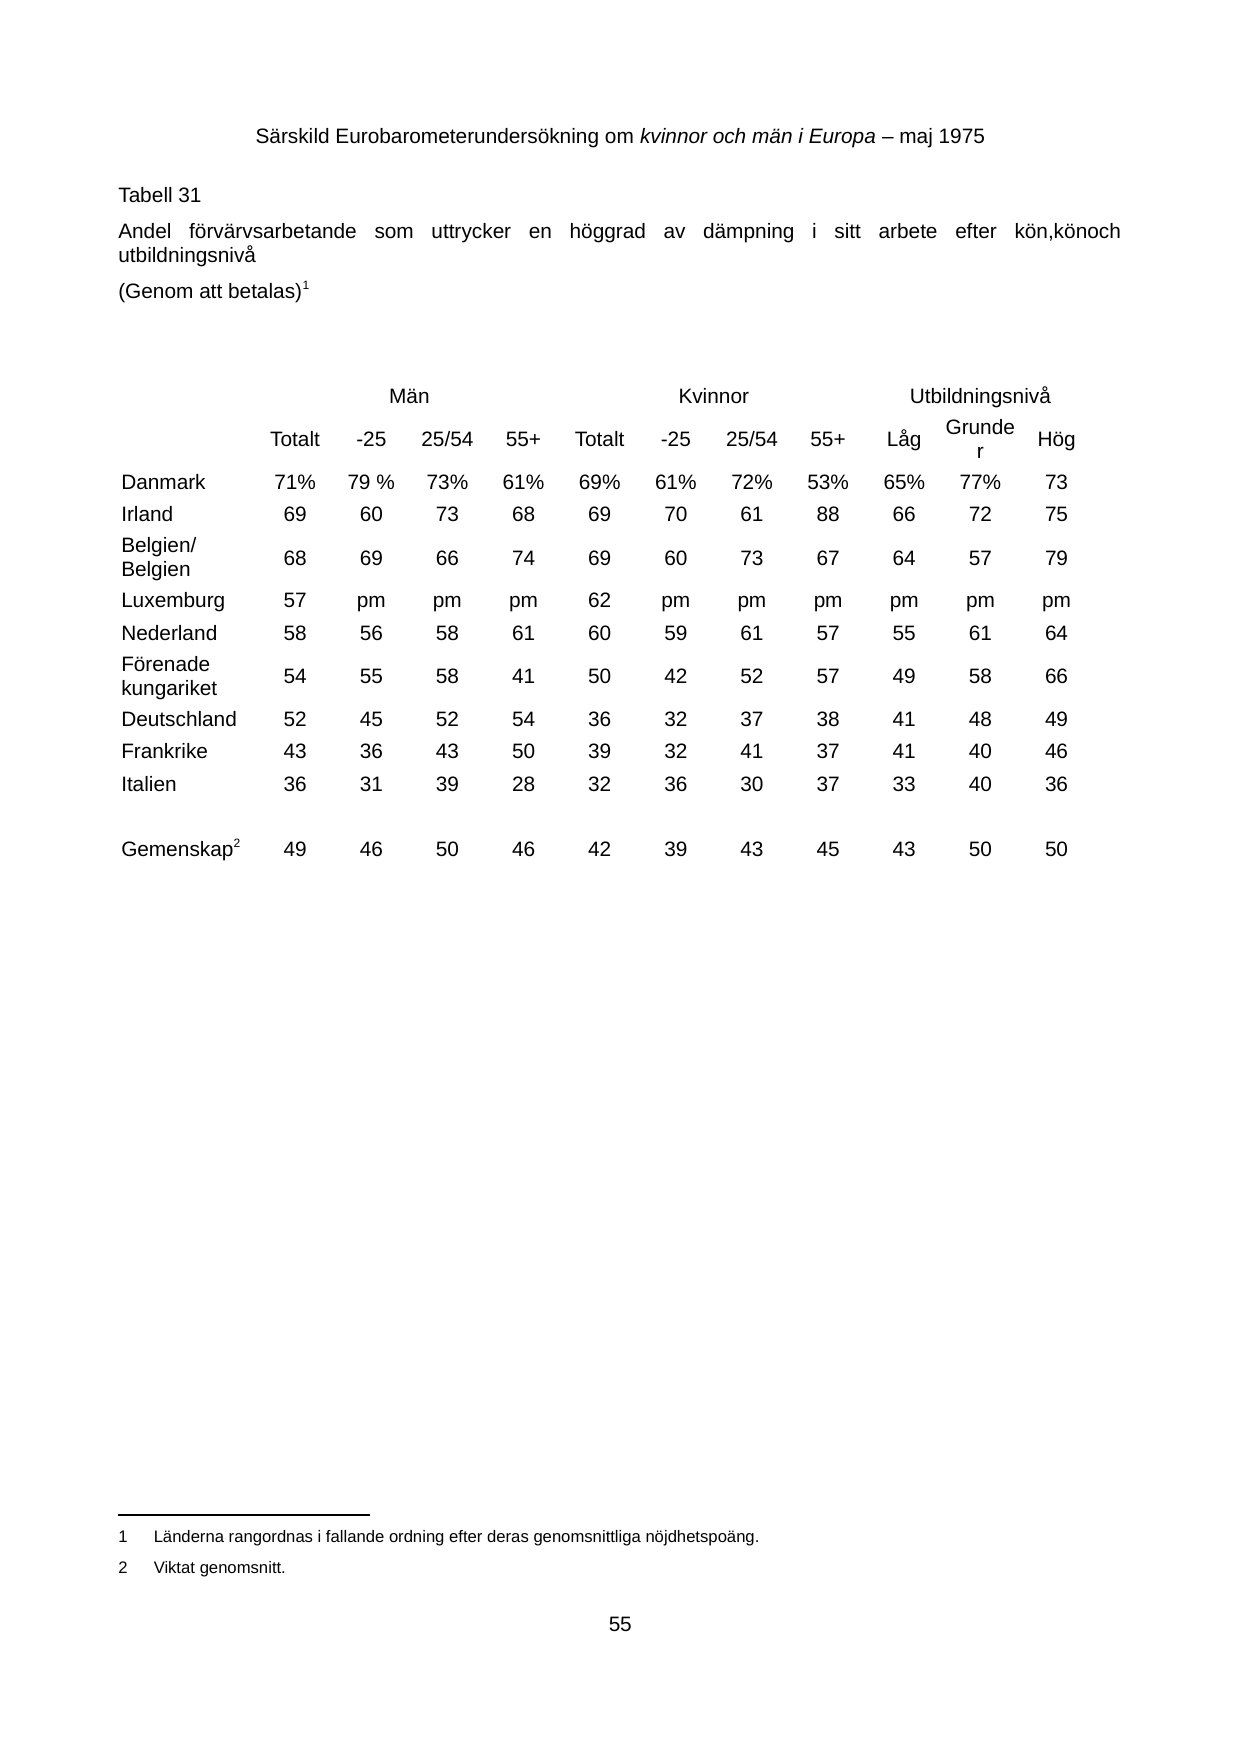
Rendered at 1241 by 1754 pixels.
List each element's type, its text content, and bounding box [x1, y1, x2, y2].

table_cell [561, 800, 637, 832]
text Länderna rangordnas i fallande ordning efter deras genomsnittliga nöjdhetspoäng. [118, 1527, 1122, 1546]
table_cell 41 [866, 735, 942, 767]
table_cell 45 [790, 832, 866, 865]
table_cell 56 [333, 617, 409, 649]
table_cell 39 [638, 832, 714, 865]
table_cell 72% [714, 466, 790, 498]
table_cell 28 [485, 768, 561, 800]
table_cell 62 [561, 584, 637, 617]
table_cell 45 [333, 703, 409, 735]
table_cell 41 [714, 735, 790, 767]
table_cell 49 [1018, 703, 1094, 735]
table_cell 69 [561, 530, 637, 584]
table_cell Irland [118, 498, 257, 530]
table_cell pm [942, 584, 1018, 617]
table_cell 59 [638, 617, 714, 649]
table_cell Luxemburg [118, 584, 257, 617]
table_cell pm [638, 584, 714, 617]
table_cell 36 [333, 735, 409, 767]
table_cell [409, 800, 485, 832]
table_cell 49 [866, 649, 942, 703]
table_cell Förenade kungariket [118, 649, 257, 703]
table_cell 25/54 [409, 412, 485, 466]
table_cell 79 [1018, 530, 1094, 584]
table_cell 68 [485, 498, 561, 530]
table_header Utbildningsnivå [866, 380, 1094, 412]
table_cell 58 [409, 617, 485, 649]
table_cell 54 [257, 649, 333, 703]
table_cell 50 [409, 832, 485, 865]
table_cell [714, 800, 790, 832]
table_cell 60 [333, 498, 409, 530]
table_cell [638, 800, 714, 832]
table_cell [257, 800, 333, 832]
table_cell 57 [790, 649, 866, 703]
table_cell 58 [409, 649, 485, 703]
table_cell 58 [257, 617, 333, 649]
table_cell 65% [866, 466, 942, 498]
table_cell pm [866, 584, 942, 617]
table_cell 32 [561, 768, 637, 800]
table_cell 50 [485, 735, 561, 767]
table_cell 61 [714, 498, 790, 530]
table_cell Grunder [942, 412, 1018, 466]
table_cell 33 [866, 768, 942, 800]
table_cell 57 [942, 530, 1018, 584]
table_cell 57 [257, 584, 333, 617]
text Andel förvärvsarbetande som uttrycker en höggrad av dämpning i sitt arbete efter kön,könoch utbildningsnivå [118, 219, 1122, 267]
text (Genom att betalas) [118, 278, 1122, 302]
table_cell 61 [714, 617, 790, 649]
table_cell pm [333, 584, 409, 617]
table_cell 43 [714, 832, 790, 865]
table_cell 58 [942, 649, 1018, 703]
table_cell 32 [638, 703, 714, 735]
table_cell 70 [638, 498, 714, 530]
table_cell 37 [790, 735, 866, 767]
table_header Män [257, 380, 561, 412]
table_cell 61% [638, 466, 714, 498]
table_cell 69 [333, 530, 409, 584]
table_cell Danmark [118, 466, 257, 498]
table_cell pm [714, 584, 790, 617]
table_cell Deutschland [118, 703, 257, 735]
table_cell 52 [409, 703, 485, 735]
table_header Kvinnor [561, 380, 866, 412]
table_cell Gemenskap [118, 832, 257, 865]
table_cell -25 [638, 412, 714, 466]
table_cell 77% [942, 466, 1018, 498]
table_cell 37 [790, 768, 866, 800]
table_cell -25 [333, 412, 409, 466]
table_cell 41 [866, 703, 942, 735]
table_cell 31 [333, 768, 409, 800]
table_cell 55+ [485, 412, 561, 466]
table_cell 30 [714, 768, 790, 800]
table_cell 38 [790, 703, 866, 735]
table_header [118, 380, 257, 412]
table_cell 60 [638, 530, 714, 584]
table_cell pm [1018, 584, 1094, 617]
table_cell 43 [409, 735, 485, 767]
table_cell 72 [942, 498, 1018, 530]
table_cell 55+ [790, 412, 866, 466]
table_cell 46 [333, 832, 409, 865]
table_cell 73% [409, 466, 485, 498]
table_cell 61% [485, 466, 561, 498]
table_cell 42 [561, 832, 637, 865]
table_cell 53% [790, 466, 866, 498]
table_cell 73 [1018, 466, 1094, 498]
table_cell 40 [942, 768, 1018, 800]
table_cell [118, 800, 257, 832]
table_cell 37 [714, 703, 790, 735]
table_cell [942, 800, 1018, 832]
table_cell 39 [409, 768, 485, 800]
table_cell 69 [257, 498, 333, 530]
table_cell 32 [638, 735, 714, 767]
table_cell 64 [866, 530, 942, 584]
table_cell Belgien/Belgien [118, 530, 257, 584]
table_cell 69% [561, 466, 637, 498]
table_cell [118, 412, 257, 466]
table_cell 61 [485, 617, 561, 649]
table_cell 64 [1018, 617, 1094, 649]
table_cell 73 [714, 530, 790, 584]
table_cell 71% [257, 466, 333, 498]
table_cell Nederland [118, 617, 257, 649]
table_cell 46 [1018, 735, 1094, 767]
table_cell 66 [409, 530, 485, 584]
table_cell 55 [333, 649, 409, 703]
table_cell 61 [942, 617, 1018, 649]
table_cell 39 [561, 735, 637, 767]
table_cell 36 [638, 768, 714, 800]
table_cell 66 [866, 498, 942, 530]
table_cell 43 [257, 735, 333, 767]
table_cell Totalt [257, 412, 333, 466]
table_cell 66 [1018, 649, 1094, 703]
table_cell 48 [942, 703, 1018, 735]
table_cell 67 [790, 530, 866, 584]
table_cell [790, 800, 866, 832]
table_cell 60 [561, 617, 637, 649]
table_cell 79 % [333, 466, 409, 498]
table_cell Italien [118, 768, 257, 800]
table_cell 43 [866, 832, 942, 865]
table_cell Hög [1018, 412, 1094, 466]
table_cell Frankrike [118, 735, 257, 767]
table_cell 75 [1018, 498, 1094, 530]
table_cell [1018, 800, 1094, 832]
table_cell 69 [561, 498, 637, 530]
table_cell 88 [790, 498, 866, 530]
table_cell pm [409, 584, 485, 617]
table_cell 57 [790, 617, 866, 649]
table_cell 36 [257, 768, 333, 800]
table_cell 52 [257, 703, 333, 735]
table_cell 36 [561, 703, 637, 735]
text Tabell 31 [118, 183, 1122, 207]
table_cell 50 [561, 649, 637, 703]
table_cell 41 [485, 649, 561, 703]
table_cell 50 [1018, 832, 1094, 865]
table_cell 49 [257, 832, 333, 865]
table_cell 73 [409, 498, 485, 530]
table_cell 50 [942, 832, 1018, 865]
table_cell 46 [485, 832, 561, 865]
table_cell 68 [257, 530, 333, 584]
table_cell 74 [485, 530, 561, 584]
table_cell 40 [942, 735, 1018, 767]
table_cell [485, 800, 561, 832]
table_cell 36 [1018, 768, 1094, 800]
table_cell pm [790, 584, 866, 617]
table_cell 55 [866, 617, 942, 649]
table_cell 42 [638, 649, 714, 703]
table_cell pm [485, 584, 561, 617]
table_cell Låg [866, 412, 942, 466]
table_cell [866, 800, 942, 832]
table_cell 25/54 [714, 412, 790, 466]
table_cell 54 [485, 703, 561, 735]
table_cell [333, 800, 409, 832]
table_cell Totalt [561, 412, 637, 466]
table_cell 52 [714, 649, 790, 703]
